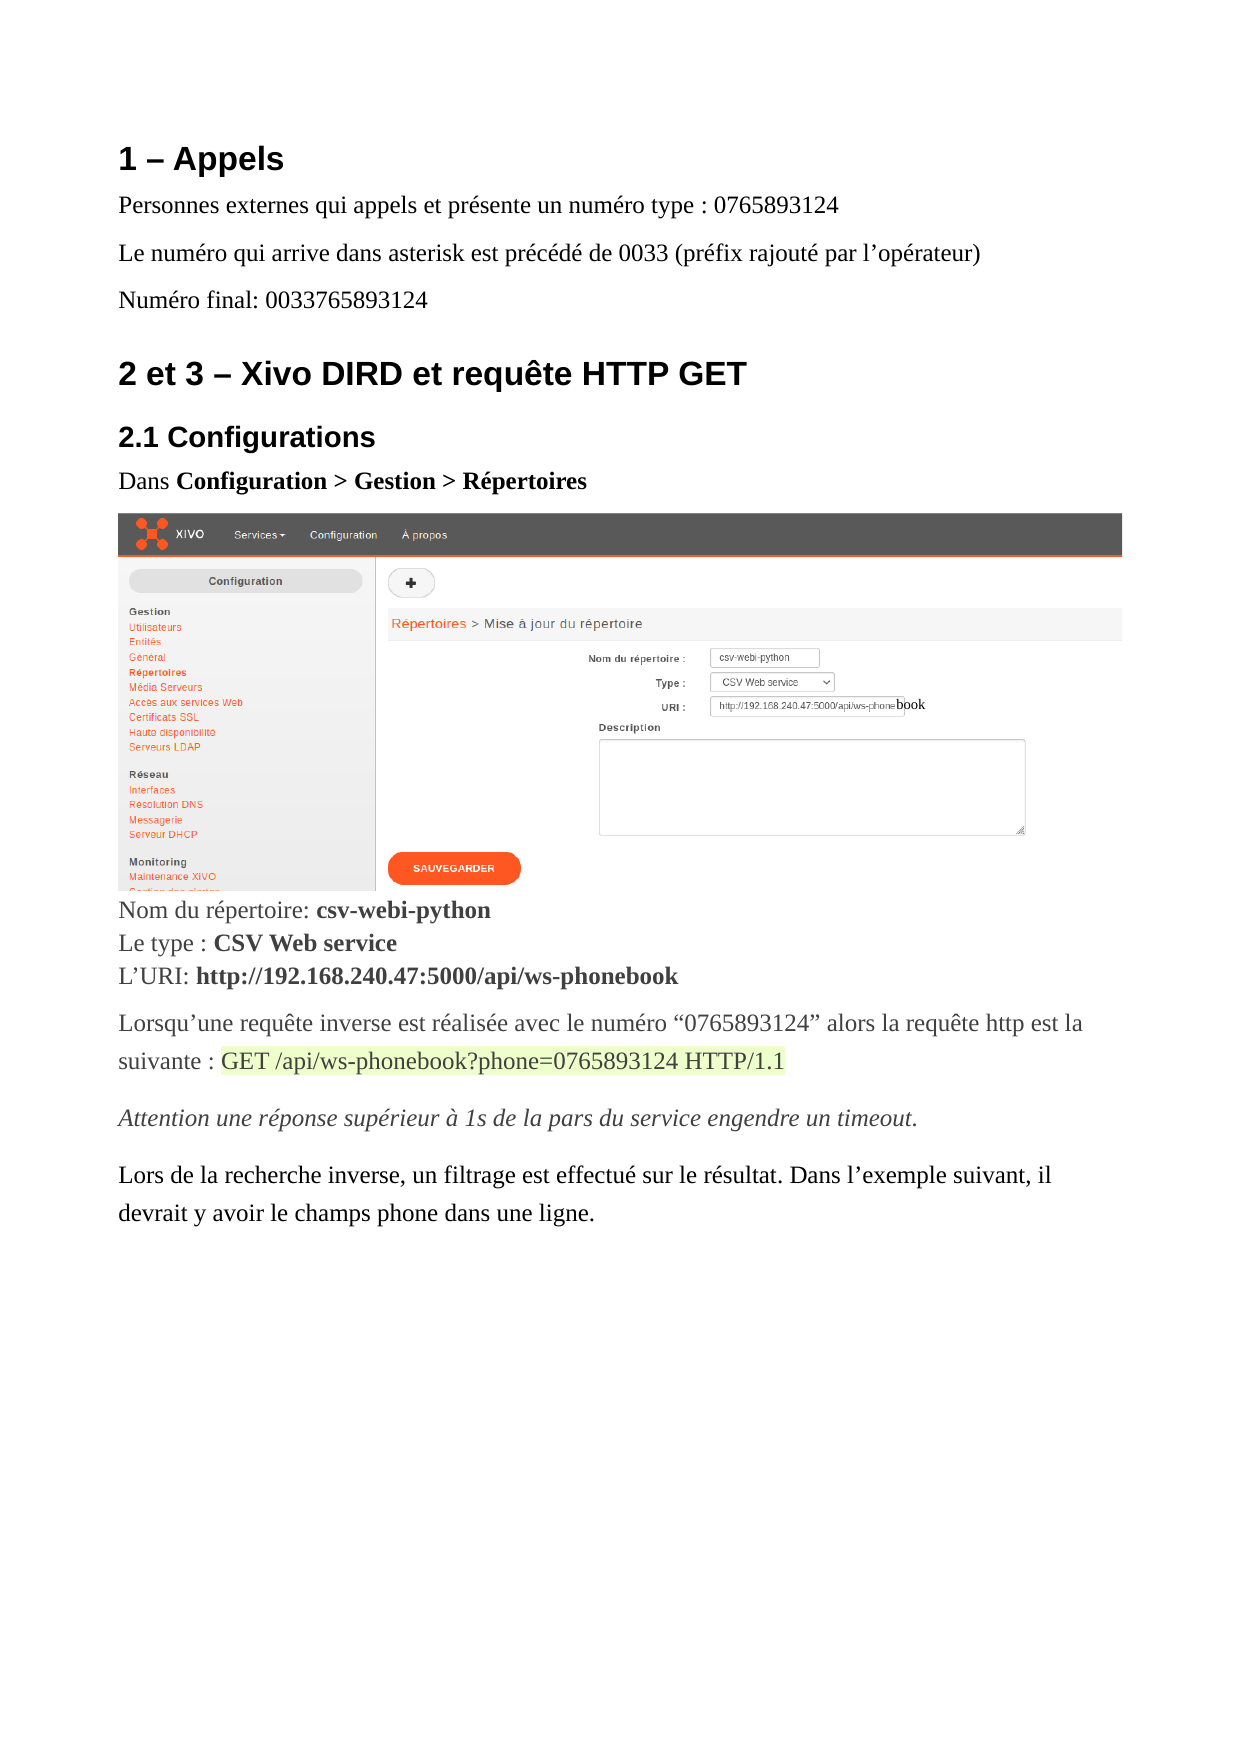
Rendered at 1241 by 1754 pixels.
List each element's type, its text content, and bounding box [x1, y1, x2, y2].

text Attention une réponse supérieur à 1s de la pars du service engendre un timeout. [118, 1094, 1122, 1132]
text Le numéro qui arrive dans asterisk est précédé de 0033 (préfix rajouté par l’opérateur) [118, 238, 1122, 266]
text Numéro final: 0033765893124 [118, 285, 1122, 314]
text Lors de la recherche inverse, un filtrage est effectué sur le résultat. Dans l’exemple suivant, il devrait y avoir le champs phone dans une ligne. [118, 1152, 1122, 1227]
text Dans Configuration > Gestion > Répertoires [118, 466, 1122, 494]
text Le type : CSV Web service [118, 928, 1122, 957]
subtitle 2.1 Configurations [118, 419, 1122, 453]
subtitle 2 et 3 – Xivo DIRD et requête HTTP GET [118, 354, 1122, 392]
text Nom du répertoire: csv-webi-python [118, 891, 1122, 923]
picture [118, 513, 1123, 891]
text L’URI: http://192.168.240.47:5000/api/ws-phonebook [118, 961, 1122, 989]
text Lorsqu’une requête inverse est réalisée avec le numéro “0765893124” alors la requête http est la suivante : GET /api/ws-phonebook?phone=0765893124 HTTP/1.1 [118, 1000, 1122, 1075]
text Personnes externes qui appels et présente un numéro type : 0765893124 [118, 190, 1122, 219]
subtitle 1 – Appels [118, 139, 1122, 178]
